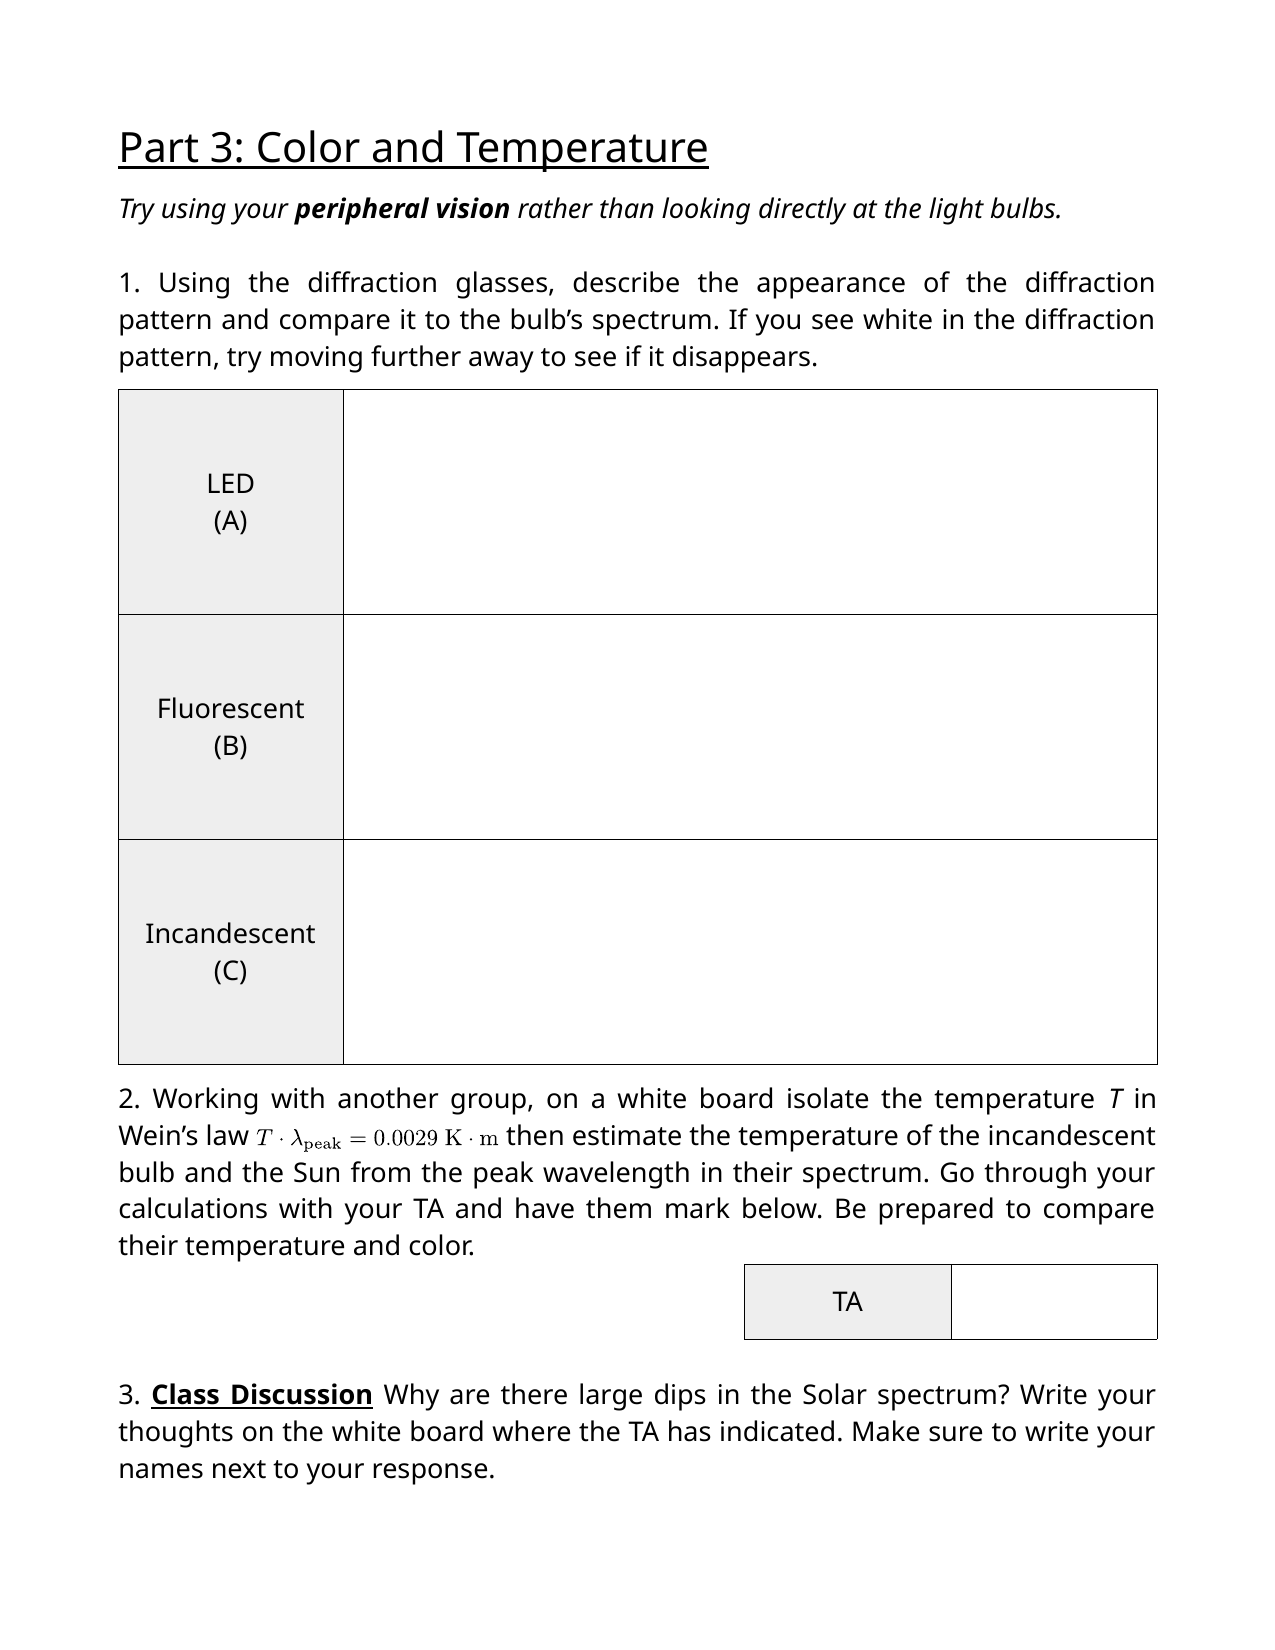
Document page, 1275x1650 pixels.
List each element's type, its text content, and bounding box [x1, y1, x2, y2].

table_header LED (A) [119, 390, 343, 614]
text Part 3: Color and Temperature [118, 118, 1157, 175]
text 3. Class Discussion Why are there large dips in the Solar spectrum? Write your thoughts on the white board where the TA has indicated. Make sure to write your names next to your response. [118, 1376, 1157, 1486]
table_cell Incandescent (C) [119, 840, 343, 1064]
text 1. Using the diffraction glasses, describe the appearance of the diffraction pattern and compare it to the bulb’s spectrum. If you see white in the diffraction pattern, try moving further away to see if it disappears. [118, 264, 1157, 374]
table_header [952, 1265, 1157, 1339]
text Try using your peripheral vision rather than looking directly at the light bulbs. [118, 190, 1157, 227]
table_cell [344, 840, 1157, 1064]
table_cell Fluorescent (B) [119, 615, 343, 839]
text 2. Working with another group, on a white board isolate the temperature T in Wein’s law then estimate the temperature of the incandescent bulb and the Sun from the peak wavelength in their spectrum. Go through your calculations with your TA and have them mark below. Be prepared to compare their temperature and color. [118, 1079, 1157, 1264]
table_cell [344, 615, 1157, 839]
table_header TA [745, 1265, 951, 1339]
table_header [344, 390, 1157, 614]
